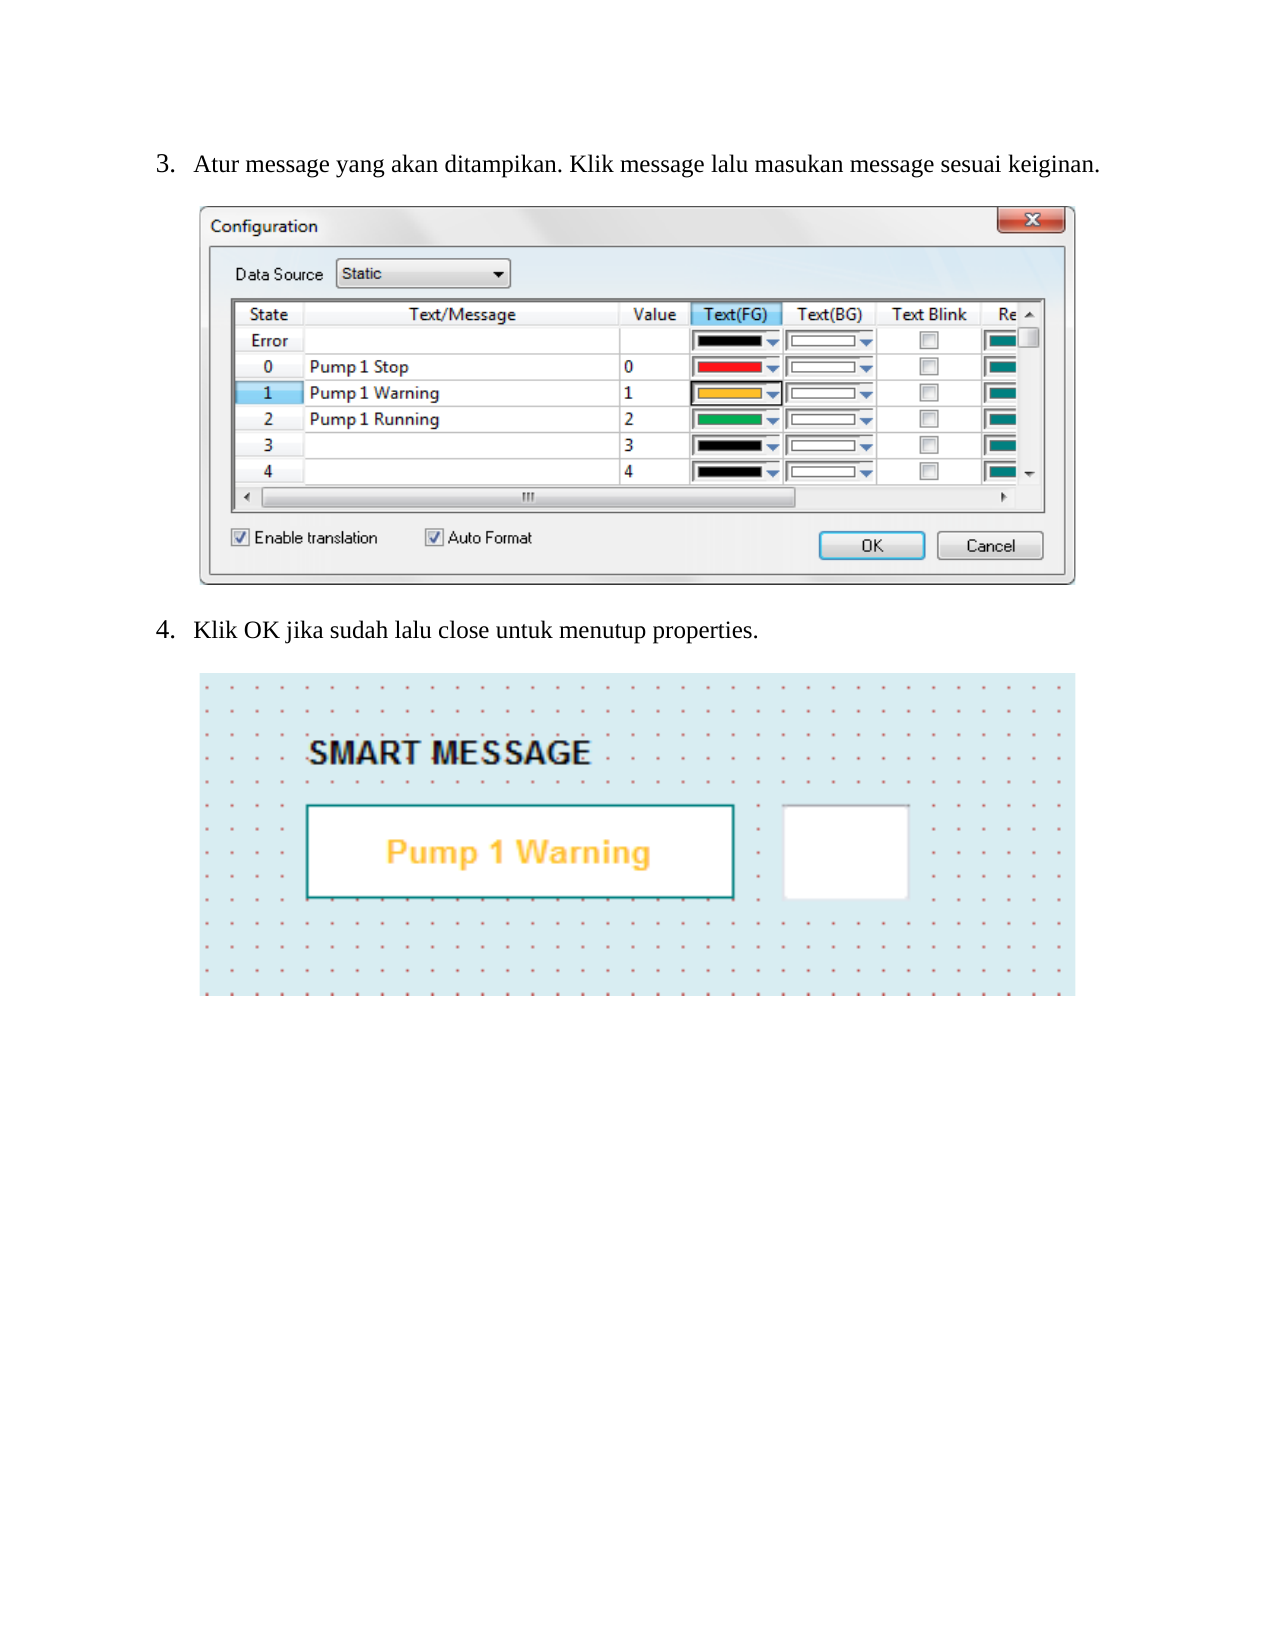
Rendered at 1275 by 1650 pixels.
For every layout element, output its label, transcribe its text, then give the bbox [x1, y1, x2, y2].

picture [199, 206, 1076, 585]
picture [199, 673, 1076, 996]
list Atur message yang akan ditampikan. Klik message lalu masukan message sesuai keiginan. [156, 147, 1157, 178]
list Klik OK jika sudah lalu close untuk menutup properties. [156, 613, 1157, 645]
